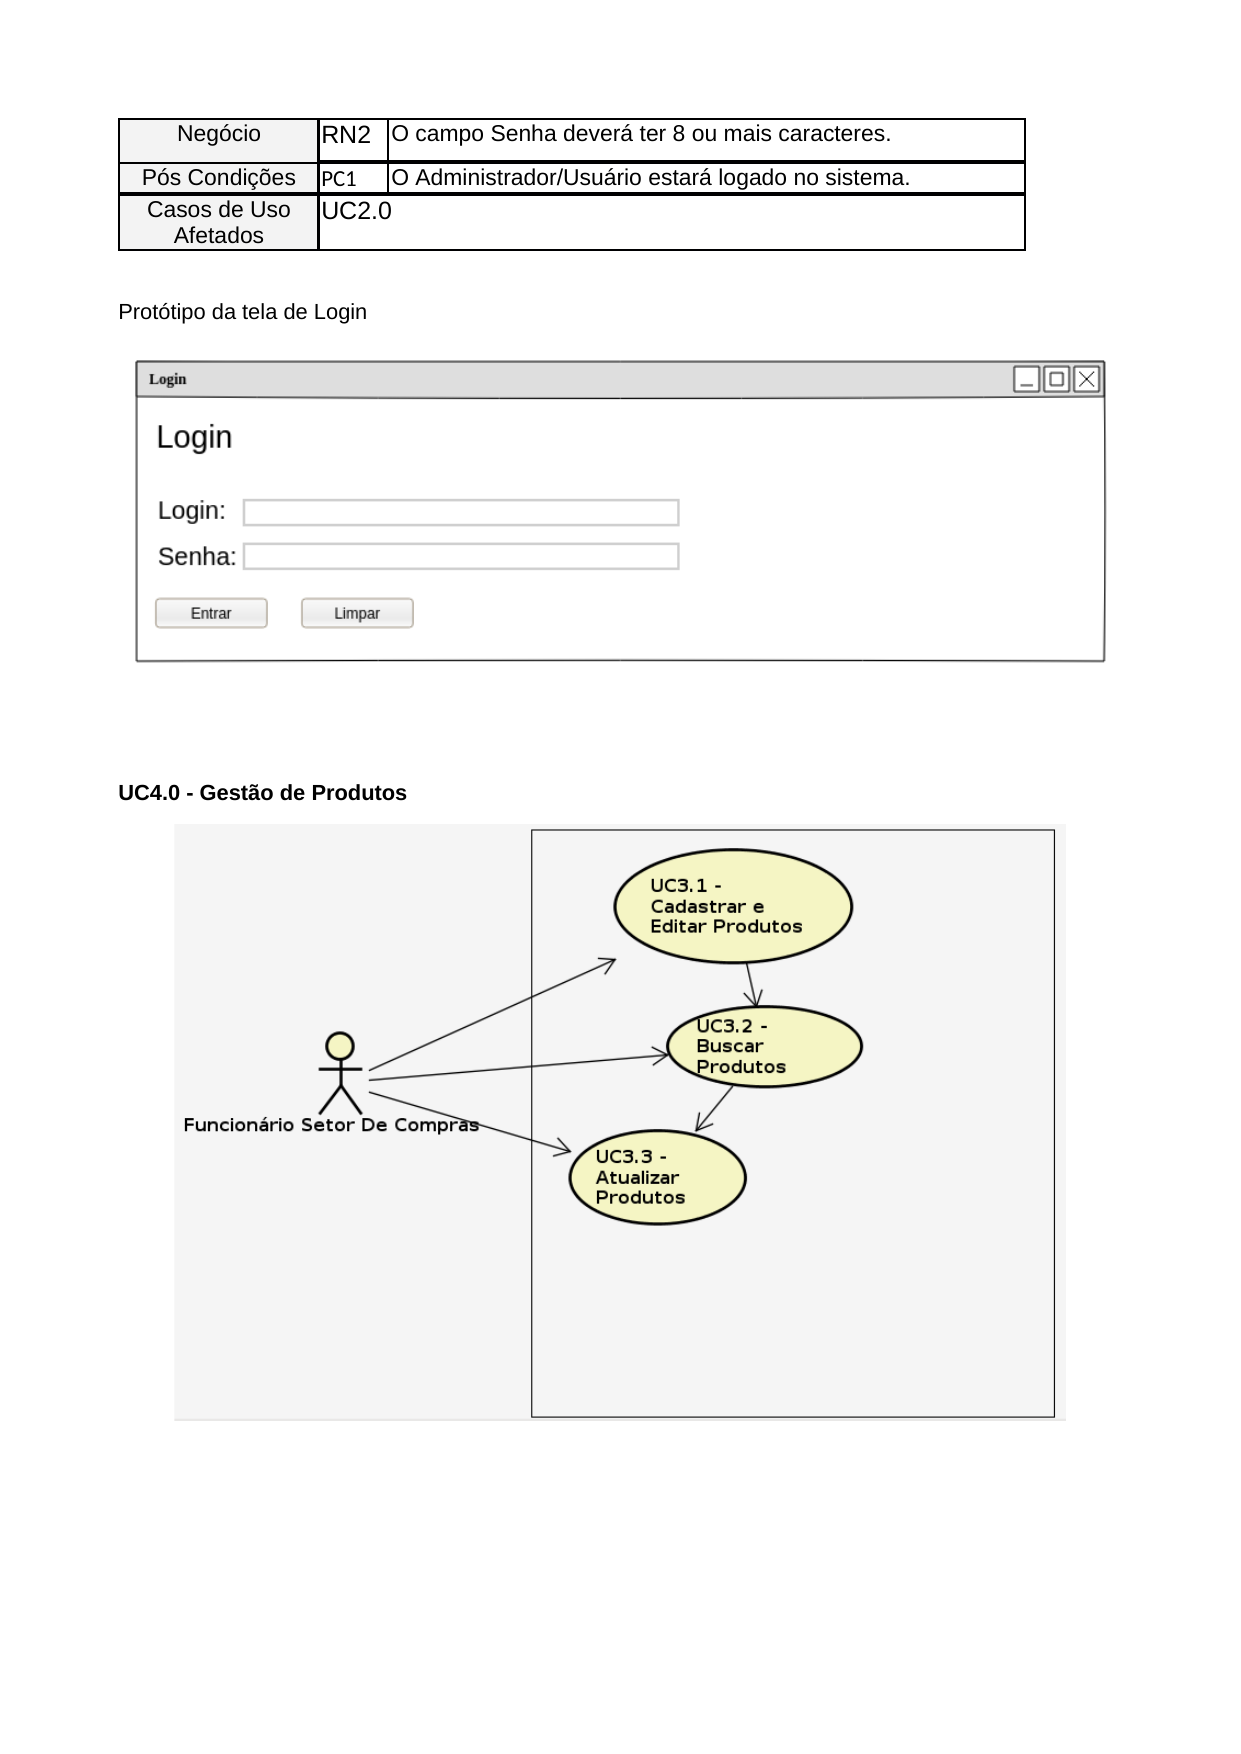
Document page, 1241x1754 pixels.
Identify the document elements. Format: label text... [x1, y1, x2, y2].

table_cell O Administrador/Usuário estará logado no sistema. [389, 164, 1024, 192]
table_cell O campo Senha deverá ter 8 ou mais caracteres. [389, 120, 1024, 160]
picture [118, 343, 1123, 680]
picture [174, 824, 1066, 1421]
table_cell Negócio [120, 120, 317, 162]
table_cell UC2.0 [320, 196, 1024, 249]
text Protótipo da tela de Login [118, 299, 1122, 324]
table_cell PC1 [320, 164, 387, 192]
table_cell RN2 [320, 120, 387, 160]
table_cell Pós Condições [120, 164, 317, 192]
text UC4.0 - Gestão de Produtos [118, 780, 1122, 805]
table_cell Casos de Uso Afetados [120, 196, 317, 249]
